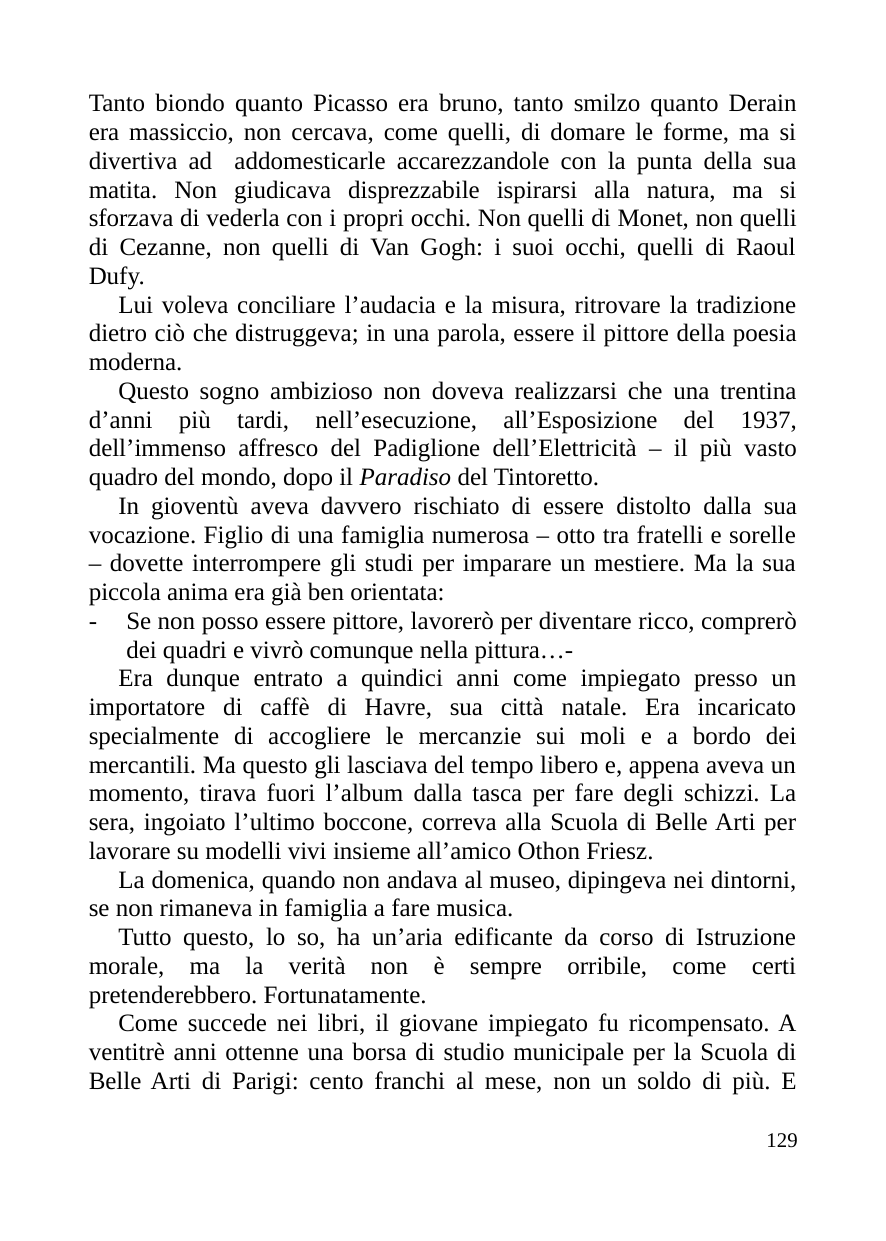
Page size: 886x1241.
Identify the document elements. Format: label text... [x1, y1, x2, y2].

text In gioventù aveva davvero rischiato di essere distolto dalla sua vocazione. Figlio di una famiglia numerosa – otto tra fratelli e sorelle – dovette interrompere gli studi per imparare un mestiere. Ma la sua piccola anima era già ben orientata: [88, 491, 797, 606]
text Lui voleva conciliare l’audacia e la misura, ritrovare la tradizione dietro ciò che distruggeva; in una parola, essere il pittore della poesia moderna. [88, 290, 797, 376]
text Questo sogno ambizioso non doveva realizzarsi che una trentina d’anni più tardi, nell’esecuzione, all’Esposizione del 1937, dell’immenso affresco del Padiglione dell’Elettricità – il più vasto quadro del mondo, dopo il Paradiso del Tintoretto. [88, 376, 797, 491]
text Era dunque entrato a quindici anni come impiegato presso un importatore di caffè di Havre, sua città natale. Era incaricato specialmente di accogliere le mercanzie sui moli e a bordo dei mercantili. Ma questo gli lasciava del tempo libero e, appena aveva un momento, tirava fuori l’album dalla tasca per fare degli schizzi. La sera, ingoiato l’ultimo boccone, correva alla Scuola di Belle Arti per lavorare su modelli vivi insieme all’amico Othon Friesz. [88, 663, 797, 865]
text Tutto questo, lo so, ha un’aria edificante da corso di Istruzione morale, ma la verità non è sempre orribile, come certi pretenderebbero. Fortunatamente. [88, 922, 797, 1008]
text Come succede nei libri, il giovane impiegato fu ricompensato. A ventitrè anni ottenne una borsa di studio municipale per la Scuola di Belle Arti di Parigi: cento franchi al mese, non un soldo di più. E [88, 1008, 797, 1095]
text Tanto biondo quanto Picasso era bruno, tanto smilzo quanto Derain era massiccio, non cercava, come quelli, di domare le forme, ma si divertiva ad addomesticarle accarezzandole con la punta della sua matita. Non giudicava disprezzabile ispirarsi alla natura, ma si sforzava di vederla con i propri occhi. Non quelli di Monet, non quelli di Cezanne, non quelli di Van Gogh: i suoi occhi, quelli di Raoul Dufy. [88, 88, 797, 290]
list Se non posso essere pittore, lavorerò per diventare ricco, comprerò dei quadri e vivrò comunque nella pittura…- [88, 606, 797, 663]
text La domenica, quando non andava al museo, dipingeva nei dintorni, se non rimaneva in famiglia a fare musica. [88, 865, 797, 922]
